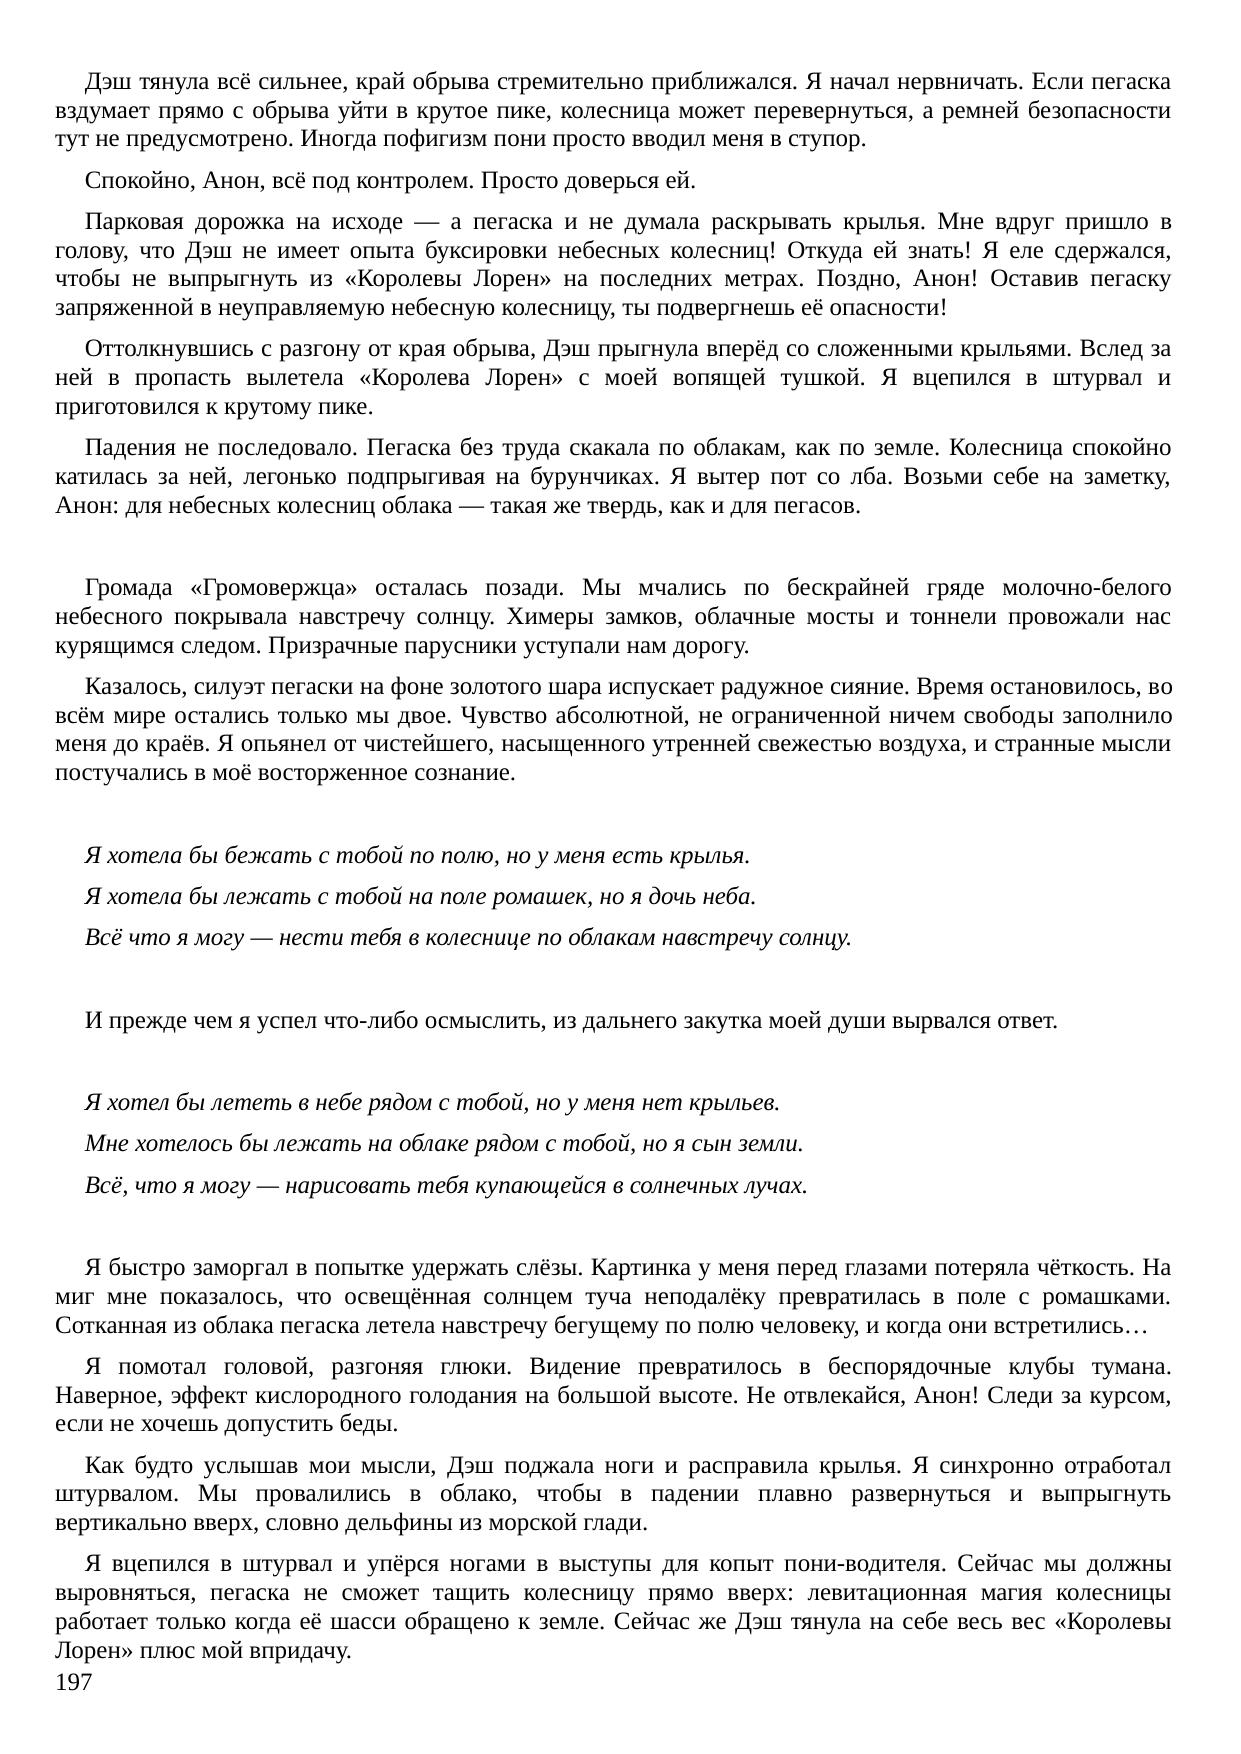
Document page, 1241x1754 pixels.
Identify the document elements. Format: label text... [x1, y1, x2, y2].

text Всё, что я могу — нарисовать тебя купающейся в солнечных лучах. [55, 1170, 1173, 1198]
text Я хотел бы лететь в небе рядом с тобой, но у меня нет крыльев. [55, 1087, 1173, 1116]
text Я быстро заморгал в попытке удержать слёзы. Картинка у меня перед глазами потеряла чёткость. На миг мне показалось, что освещённая солнцем туча неподалёку превратилась в поле с ромашками. Сотканная из облака пегаска летела навстречу бегущему по полю человеку, и когда они встретились… [55, 1252, 1173, 1338]
text Я хотела бы лежать с тобой на поле ромашек, но я дочь неба. [55, 881, 1173, 910]
text Я хотела бы бежать с тобой по полю, но у меня есть крылья. [55, 840, 1173, 868]
text Спокойно, Анон, всё под контролем. Просто доверься ей. [55, 165, 1173, 193]
text Падения не последовало. Пегаска без труда скакала по облакам, как по земле. Колесница спокойно катилась за ней, легонько подпрыгивая на бурунчиках. Я вытер пот со лба. Возьми себе на заметку, Анон: для небесных колесниц облака — такая же твердь, как и для пегасов. [55, 432, 1173, 518]
text Я вцепился в штурвал и упёрся ногами в выступы для копыт пони-водителя. Сейчас мы должны выровняться, пегаска не сможет тащить колесницу прямо вверх: левитационная магия колесницы работает только когда её шасси обращено к земле. Сейчас же Дэш тянула на себе весь вес «Королевы Лорен» плюс мой впридачу. [55, 1548, 1173, 1663]
text Парковая дорожка на исходе — а пегаска и не думала раскрывать крылья. Мне вдруг пришло в голову, что Дэш не имеет опыта буксировки небесных колесниц! Откуда ей знать! Я еле сдержался, чтобы не выпрыгнуть из «Королевы Лорен» на последних метрах. Поздно, Анон! Оставив пегаску запряженной в неуправляемую небесную колесницу, ты подвергнешь её опасности! [55, 206, 1173, 321]
text И прежде чем я успел что-либо осмыслить, из дальнего закутка моей души вырвался ответ. [55, 1005, 1173, 1033]
text Я помотал головой, разгоняя глюки. Видение превратилось в беспорядочные клубы тумана. Наверное, эффект кислородного голодания на большой высоте. Не отвлекайся, Анон! Следи за курсом, если не хочешь допустить беды. [55, 1351, 1173, 1437]
text Всё что я могу — нести тебя в колеснице по облакам навстречу солнцу. [55, 922, 1173, 951]
text Дэш тянула всё сильнее, край обрыва стремительно приближался. Я начал нервничать. Если пегаска вздумает прямо с обрыва уйти в крутое пике, колесница может перевернуться, а ремней безопасности тут не предусмотрено. Иногда пофигизм пони просто вводил меня в ступор. [55, 66, 1173, 152]
text Мне хотелось бы лежать на облаке рядом с тобой, но я сын земли. [55, 1128, 1173, 1157]
text Оттолкнувшись с разгону от края обрыва, Дэш прыгнула вперёд со сложенными крыльями. Вслед за ней в пропасть вылетела «Королева Лорен» с моей вопящей тушкой. Я вцепился в штурвал и приготовился к крутому пике. [55, 333, 1173, 420]
text Громада «Громовержца» осталась позади. Мы мчались по бескрайней гряде молочно-белого небесного покрывала навстречу солнцу. Химеры замков, облачные мосты и тоннели провожали нас курящимся следом. Призрачные парусники уступали нам дорогу. [55, 572, 1173, 658]
text Казалось, силуэт пегаски на фоне золотого шара испускает радужное сияние. Время остановилось, во всём мире остались только мы двое. Чувство абсолютной, не ограниченной ничем свободы заполнило меня до краёв. Я опьянел от чистейшего, насыщенного утренней свежестью воздуха, и странные мысли постучались в моё восторженное сознание. [55, 671, 1173, 786]
text Как будто услышав мои мысли, Дэш поджала ноги и расправила крылья. Я синхронно отработал штурвалом. Мы провалились в облако, чтобы в падении плавно развернуться и выпрыгнуть вертикально вверх, словно дельфины из морской глади. [55, 1450, 1173, 1536]
